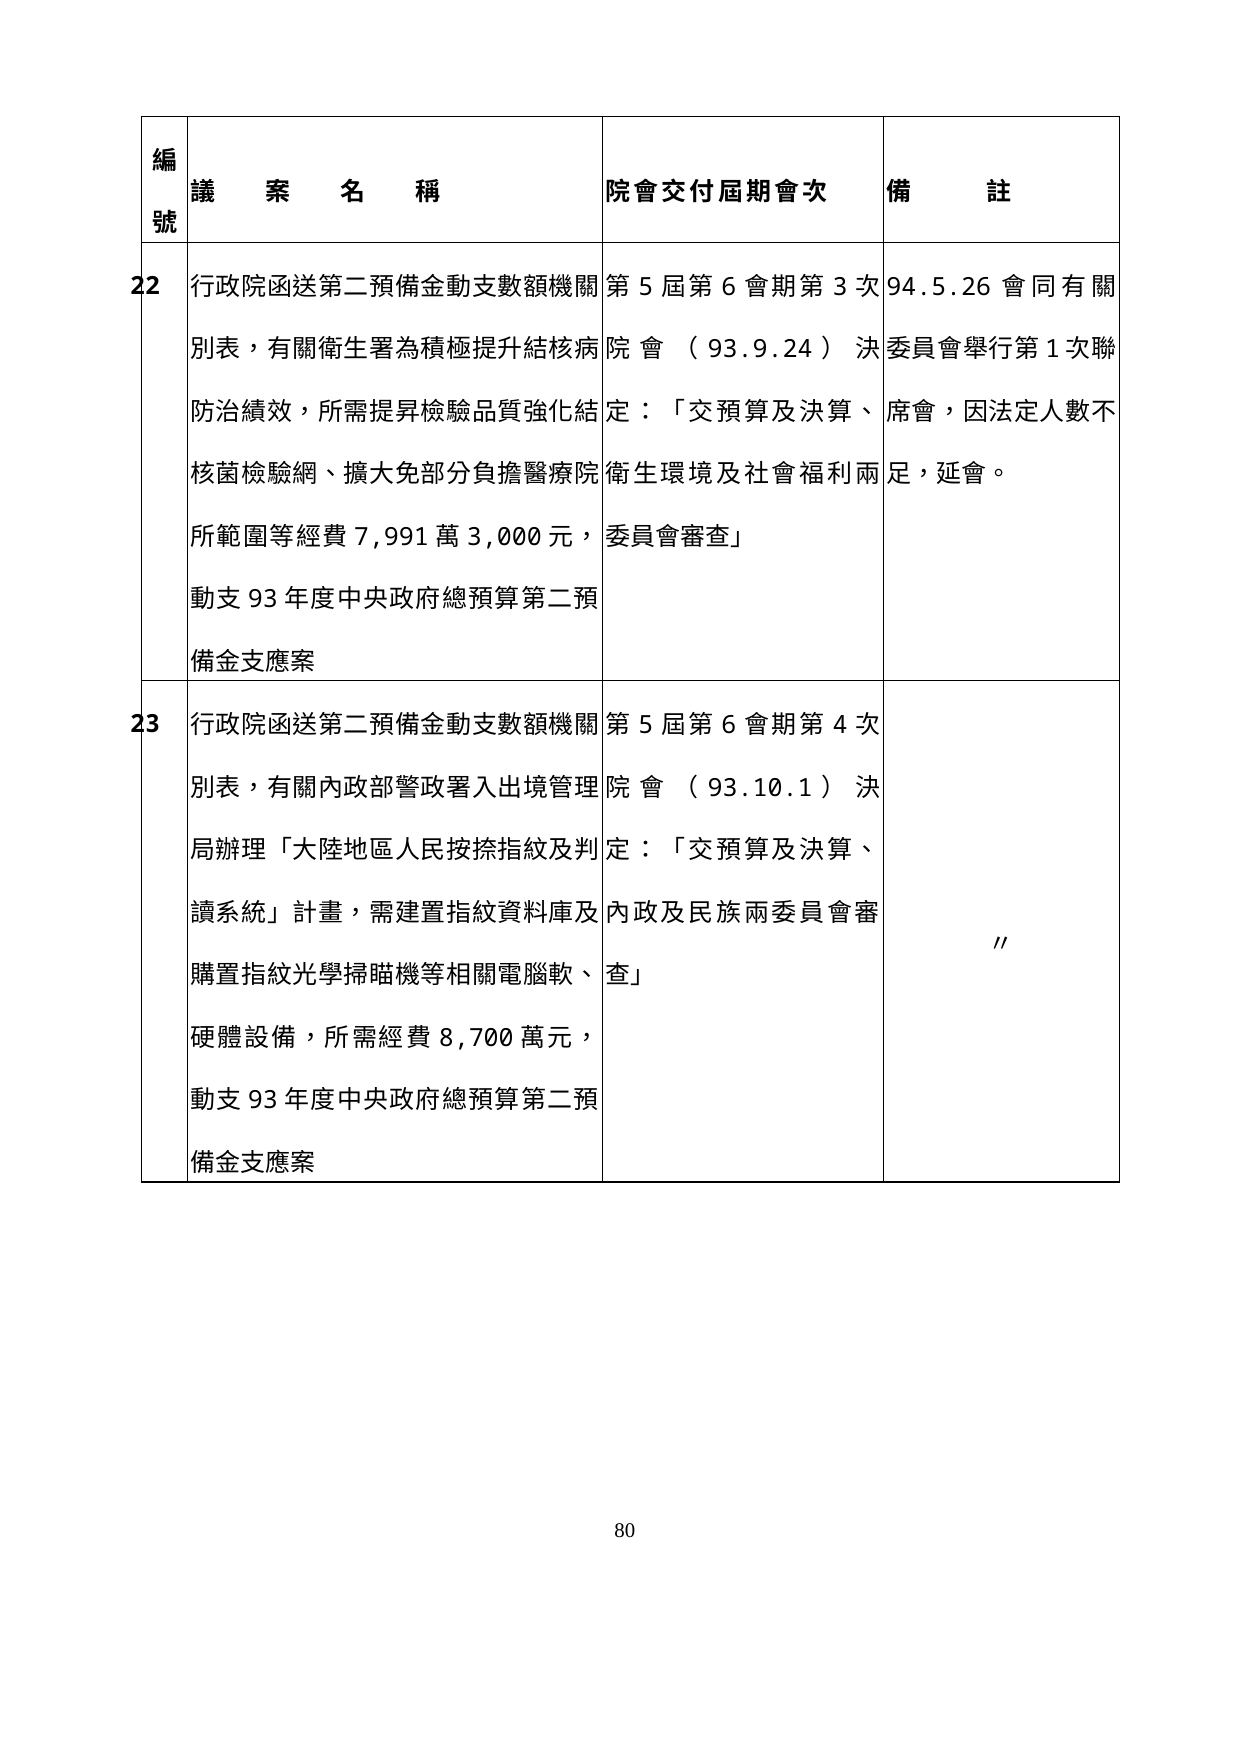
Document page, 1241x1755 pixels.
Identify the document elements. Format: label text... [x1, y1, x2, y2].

table_cell [142, 243, 187, 680]
table_header 備 註 [884, 117, 1119, 242]
table_cell [142, 681, 187, 1181]
table_header 院會交付屆期會次 [603, 117, 883, 242]
table_header 議 案 名 稱 [188, 117, 602, 242]
table_cell 第5屆第6會期第3次院會（93.9.24）決定：「交預算及決算、衛生環境及社會福利兩委員會審查」 [603, 243, 883, 680]
table_header 編號 [142, 117, 187, 242]
table_cell 94.5.26會同有關委員會舉行第1次聯席會，因法定人數不足，延會。 [884, 243, 1119, 680]
table_cell 第5屆第6會期第4次院會（93.10.1）決定：「交預算及決算、內政及民族兩委員會審查」 [603, 681, 883, 1181]
table_cell 行政院函送第二預備金動支數額機關別表，有關衛生署為積極提升結核病防治績效，所需提昇檢驗品質強化結核菌檢驗網、擴大免部分負擔醫療院所範圍等經費7,991萬3,000元，動支93年度中央政府總預算第二預備金支應案 [188, 243, 602, 680]
table_cell 行政院函送第二預備金動支數額機關別表，有關內政部警政署入出境管理局辦理「大陸地區人民按捺指紋及判讀系統」計畫，需建置指紋資料庫及購置指紋光學掃瞄機等相關電腦軟、硬體設備，所需經費8,700萬元，動支93年度中央政府總預算第二預備金支應案 [188, 681, 602, 1181]
table_cell 〃 [884, 681, 1119, 1181]
